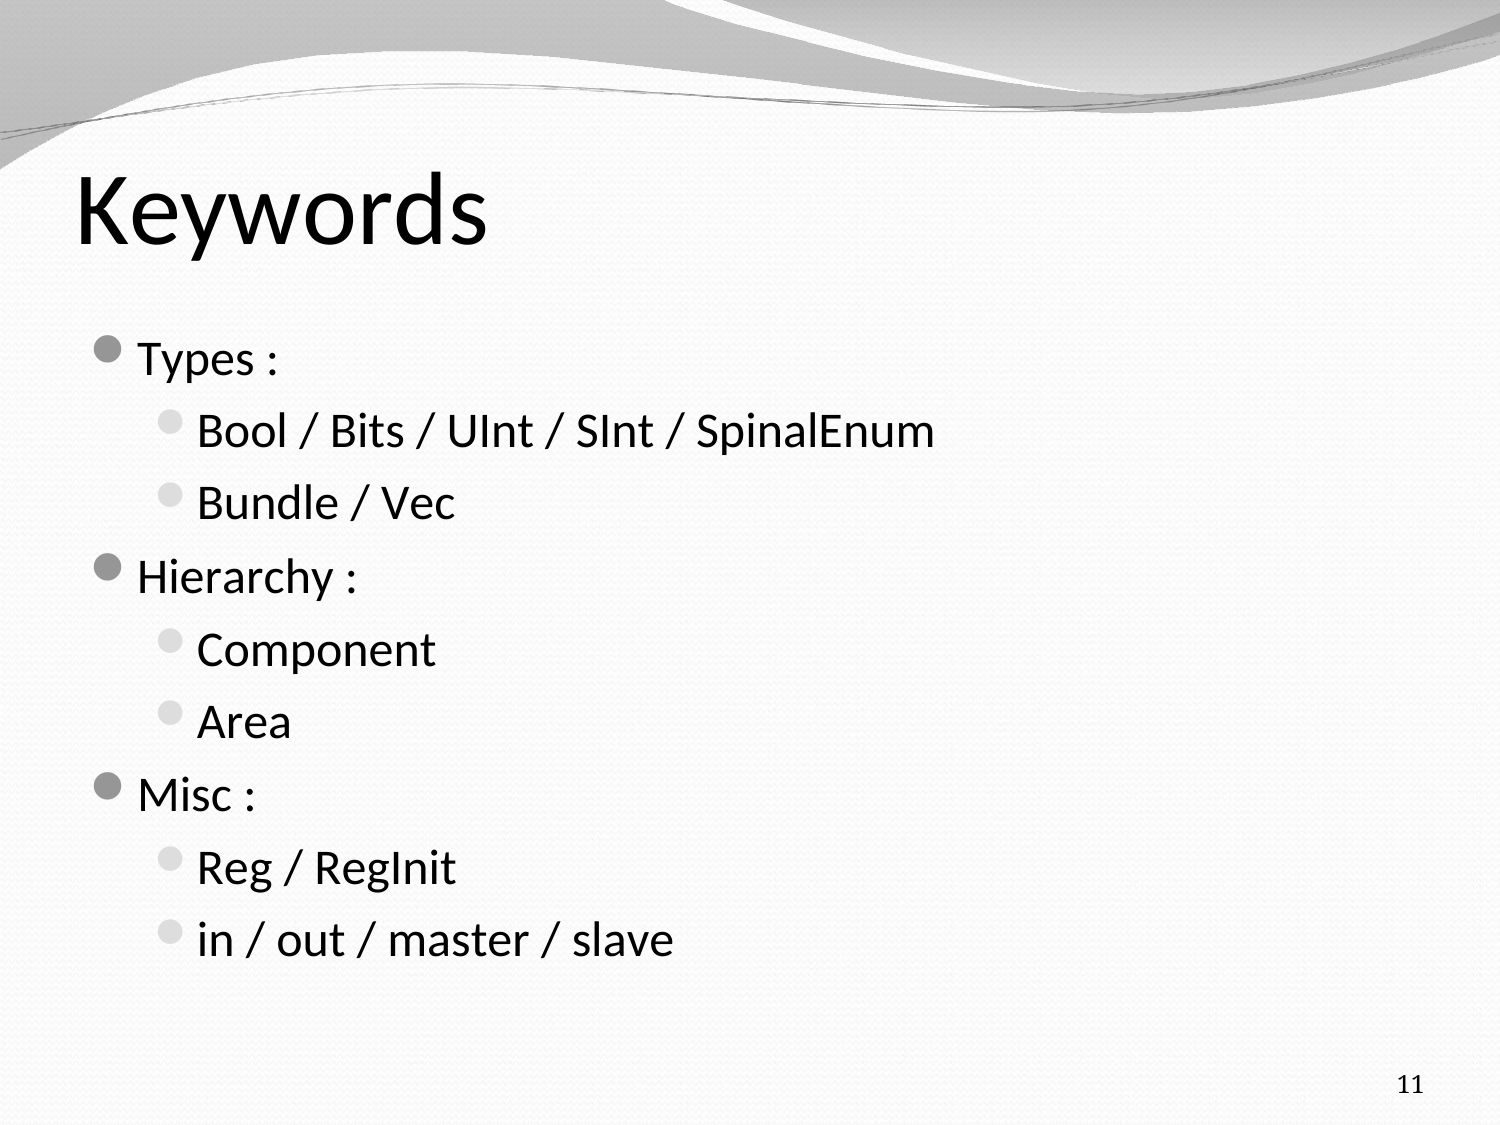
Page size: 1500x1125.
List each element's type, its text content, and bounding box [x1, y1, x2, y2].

list Types : Bool / Bits / UInt / SInt / SpinalEnum Bundle / Vec Hierarchy : Component Area Misc : Reg / RegInit in / out / master / slave [75, 317, 1426, 953]
title Keywords [75, 78, 1426, 266]
text_box [1299, 1042, 1426, 1103]
picture [0, 0, 1500, 1125]
